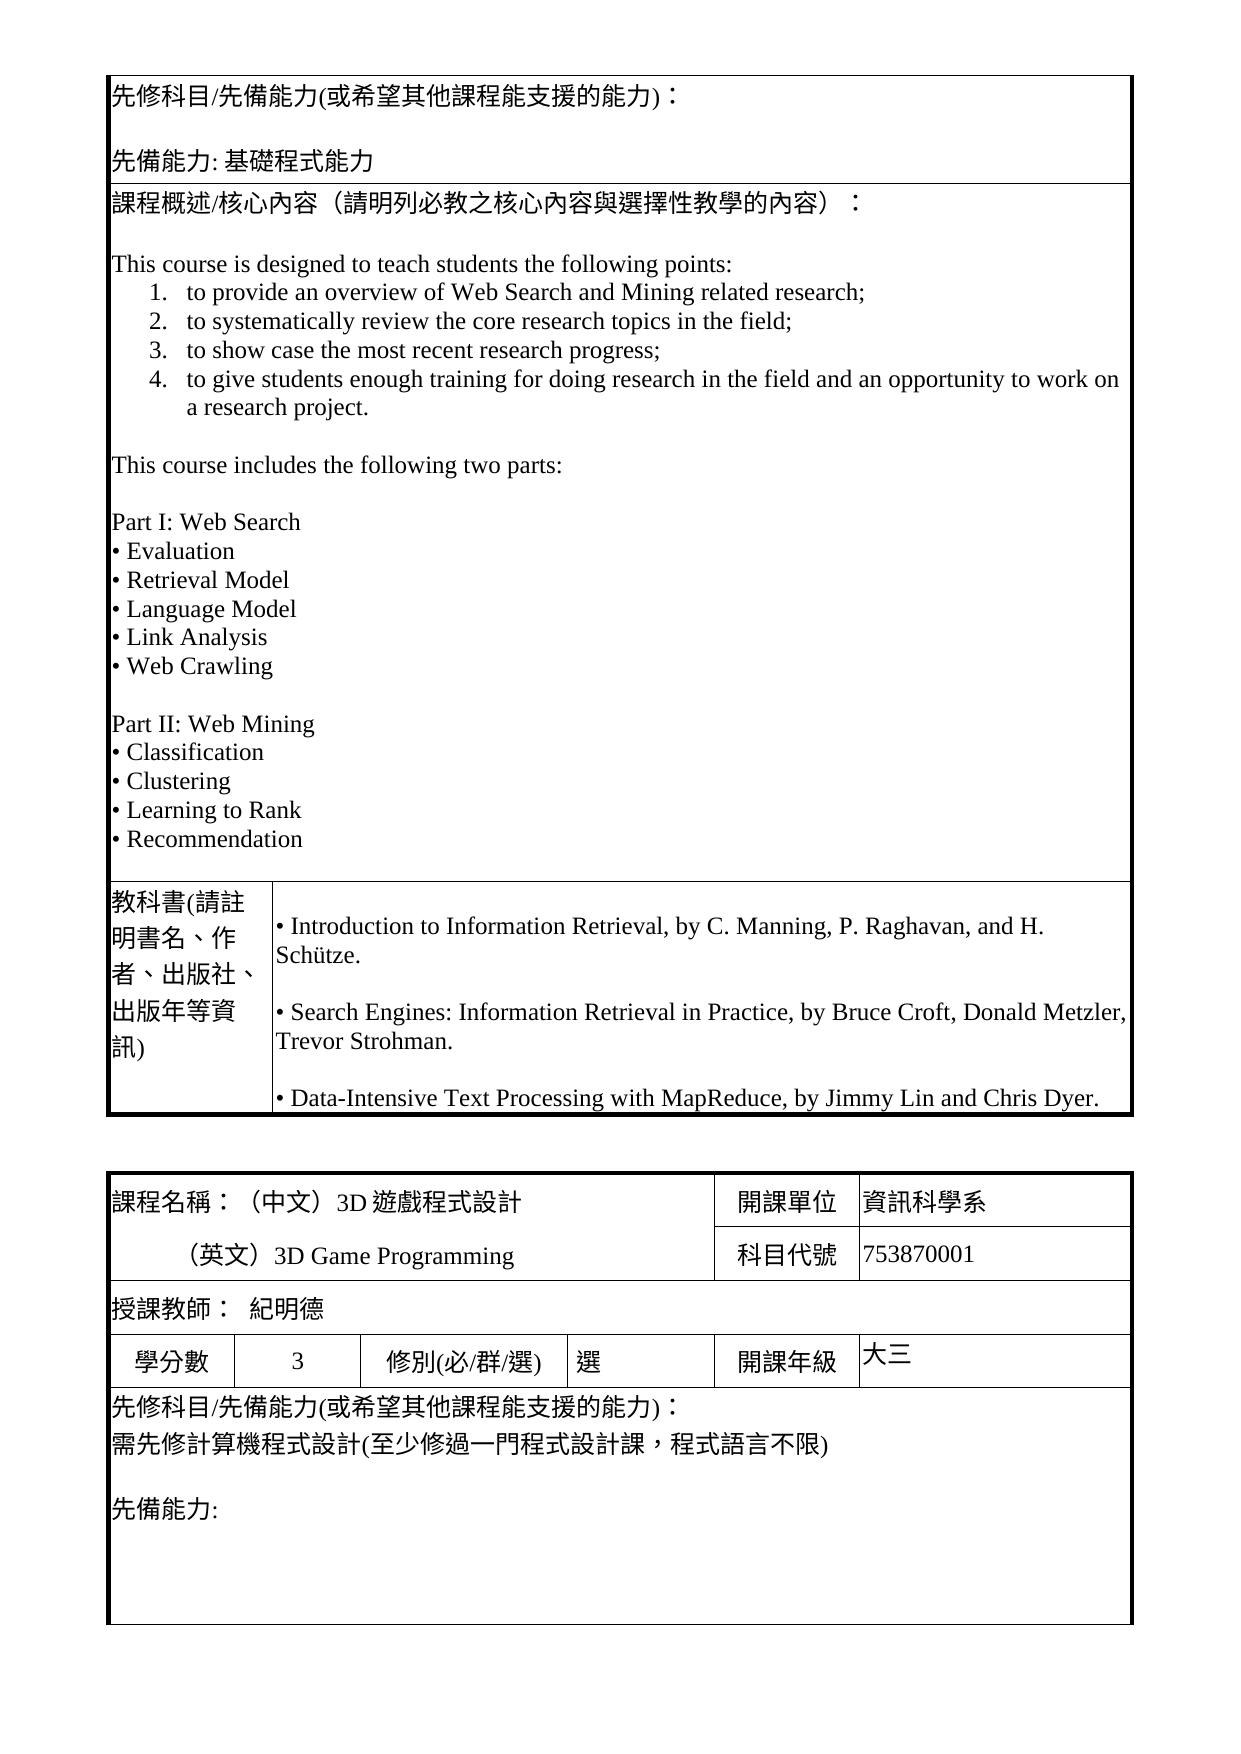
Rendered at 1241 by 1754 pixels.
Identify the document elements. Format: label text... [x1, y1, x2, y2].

table_cell 課程概述/核心內容（請明列必教之核心內容與選擇性教學的內容）： This course is designed to teach students the following points: to provide an overview of Web Search and Mining related research; to systematically review the core research topics in the field; to show case the most recent research progress; to give students enough training for doing research in the field and an opportunity to work on a research project. This course includes the following two parts: Part I: Web Search • Evaluation • Retrieval Model • Language Model • Link Analysis • Web Crawling Part II: Web Mining • Classification • Clustering • Learning to Rank • Recommendation [111, 184, 1130, 881]
table_cell 753870001 [860, 1227, 1130, 1280]
table_cell （英文）3D Game Programming [111, 1226, 714, 1280]
table_cell 選 [568, 1335, 714, 1387]
table_cell 大三 [860, 1335, 1130, 1387]
table_cell 3 [235, 1335, 360, 1387]
table_cell 先修科目/先備能力(或希望其他課程能支援的能力)： 需先修計算機程式設計(至少修過一門程式設計課，程式語言不限) 先備能力: [111, 1388, 1130, 1624]
table_cell 修別(必/群/選) [361, 1335, 567, 1387]
table_header 開課單位 [715, 1175, 859, 1226]
table_cell • Introduction to Information Retrieval, by C. Manning, P. Raghavan, and H. Schütze. • Search Engines: Information Retrieval in Practice, by Bruce Croft, Donald Metzler, Trevor Strohman. • Data-Intensive Text Processing with MapReduce, by Jimmy Lin and Chris Dyer. [273, 882, 1130, 1112]
table_cell 科目代號 [715, 1227, 859, 1280]
table_cell 授課教師： 紀明德 [111, 1281, 1130, 1334]
table_header 課程名稱：（中文）3D遊戲程式設計 [111, 1175, 714, 1226]
table_cell 先修科目/先備能力(或希望其他課程能支援的能力)： 先備能力: 基礎程式能力 [111, 76, 1130, 183]
table_cell 教科書(請註明書名、作者、出版社、出版年等資訊) [111, 882, 272, 1112]
table_cell 開課年級 [715, 1335, 859, 1387]
table_cell 學分數 [111, 1335, 234, 1387]
table_header 資訊科學系 [860, 1175, 1130, 1226]
